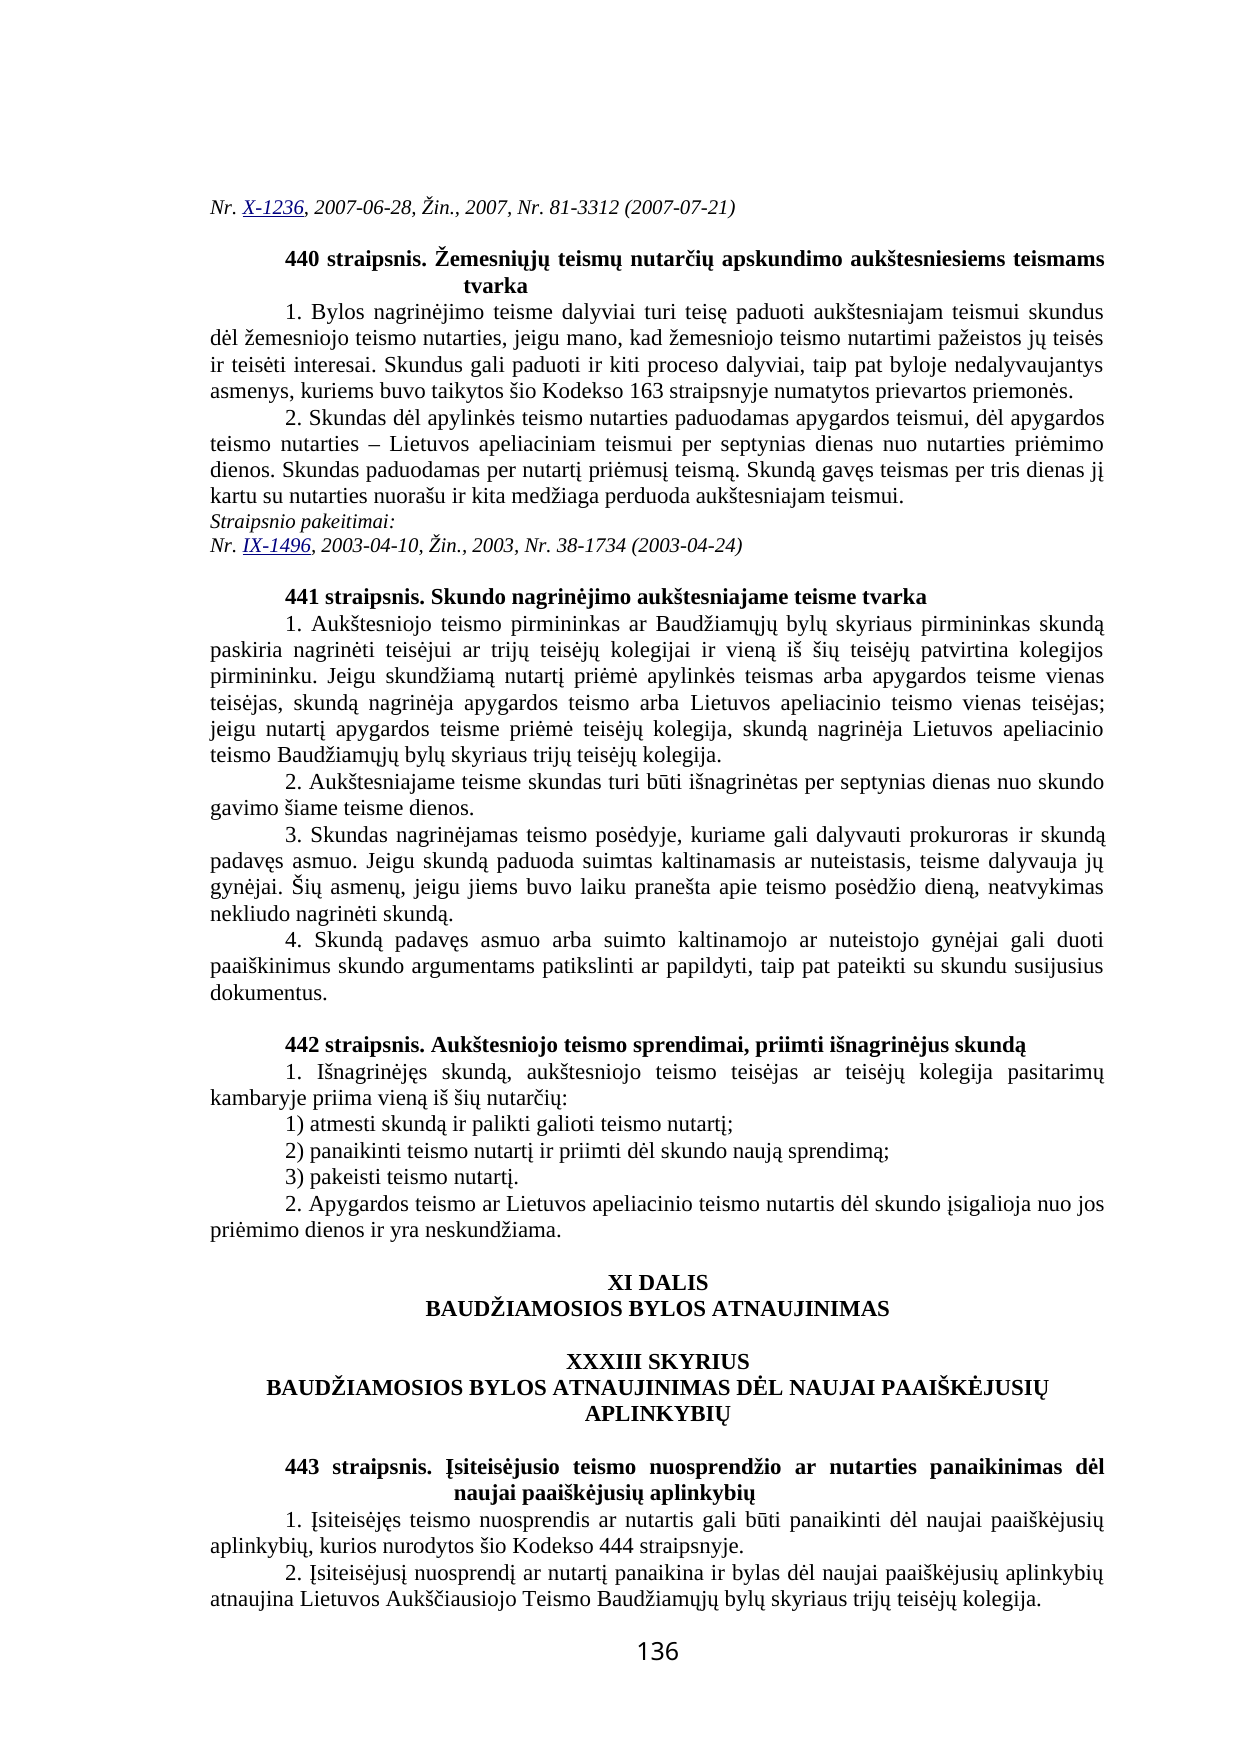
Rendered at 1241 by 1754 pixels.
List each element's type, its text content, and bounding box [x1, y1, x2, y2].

text 440 straipsnis. Žemesniųjų teismų nutarčių apskundimo aukštesniesiems teismams tvarka [285, 245, 1106, 298]
text 1. Įsiteisėjęs teismo nuosprendis ar nutartis gali būti panaikinti dėl naujai paaiškėjusių aplinkybių, kurios nurodytos šio Kodekso 444 straipsnyje. [210, 1506, 1106, 1558]
text 441 straipsnis. Skundo nagrinėjimo aukštesniajame teisme tvarka [210, 583, 1106, 610]
text 2. Apygardos teismo ar Lietuvos apeliacinio teismo nutartis dėl skundo įsigalioja nuo jos priėmimo dienos ir yra neskundžiama. [210, 1189, 1106, 1242]
text Straipsnio pakeitimai: [210, 509, 1106, 533]
text Nr. IX-1496, 2003-04-10, Žin., 2003, Nr. 38-1734 (2003-04-24) [210, 533, 1106, 557]
text Baudžiamosios bylos atnaujinimas dėl naujai paaiškėjusių aplinkybių [210, 1374, 1106, 1427]
text 2. Aukštesniajame teisme skundas turi būti išnagrinėtas per septynias dienas nuo skundo gavimo šiame teisme dienos. [210, 768, 1106, 821]
text 1) atmesti skundą ir palikti galioti teismo nutartį; [210, 1111, 1106, 1137]
text XXXIII skyrius [210, 1348, 1106, 1374]
text 4. Skundą padavęs asmuo arba suimto kaltinamojo ar nuteistojo gynėjai gali duoti paaiškinimus skundo argumentams patikslinti ar papildyti, taip pat pateikti su skundu susijusius dokumentus. [210, 926, 1106, 1005]
text 2) panaikinti teismo nutartį ir priimti dėl skundo naują sprendimą; [210, 1137, 1106, 1163]
subtitle XI DALIS [210, 1269, 1106, 1295]
text 2. Įsiteisėjusį nuosprendį ar nutartį panaikina ir bylas dėl naujai paaiškėjusių aplinkybių atnaujina Lietuvos Aukščiausiojo Teismo Baudžiamųjų bylų skyriaus trijų teisėjų kolegija. [210, 1558, 1106, 1611]
subtitle BAUDŽIAMOSIOS BYLOS ATNAUJINIMAS [210, 1295, 1106, 1321]
text 2. Skundas dėl apylinkės teismo nutarties paduodamas apygardos teismui, dėl apygardos teismo nutarties – Lietuvos apeliaciniam teismui per septynias dienas nuo nutarties priėmimo dienos. Skundas paduodamas per nutartį priėmusį teismą. Skundą gavęs teismas per tris dienas jį kartu su nutarties nuorašu ir kita medžiaga perduoda aukštesniajam teismui. [210, 403, 1106, 509]
text Nr. X-1236, 2007-06-28, Žin., 2007, Nr. 81-3312 (2007-07-21) [210, 195, 1106, 219]
text 1. Aukštesniojo teismo pirmininkas ar Baudžiamųjų bylų skyriaus pirmininkas skundą paskiria nagrinėti teisėjui ar trijų teisėjų kolegijai ir vieną iš šių teisėjų patvirtina kolegijos pirmininku. Jeigu skundžiamą nutartį priėmė apylinkės teismas arba apygardos teisme vienas teisėjas, skundą nagrinėja apygardos teismo arba Lietuvos apeliacinio teismo vienas teisėjas; jeigu nutartį apygardos teisme priėmė teisėjų kolegija, skundą nagrinėja Lietuvos apeliacinio teismo Baudžiamųjų bylų skyriaus trijų teisėjų kolegija. [210, 610, 1106, 768]
text 1. Išnagrinėjęs skundą, aukštesniojo teismo teisėjas ar teisėjų kolegija pasitarimų kambaryje priima vieną iš šių nutarčių: [210, 1058, 1106, 1111]
text 1. Bylos nagrinėjimo teisme dalyviai turi teisę paduoti aukštesniajam teismui skundus dėl žemesniojo teismo nutarties, jeigu mano, kad žemesniojo teismo nutartimi pažeistos jų teisės ir teisėti interesai. Skundus gali paduoti ir kiti proceso dalyviai, taip pat byloje nedalyvaujantys asmenys, kuriems buvo taikytos šio Kodekso 163 straipsnyje numatytos prievartos priemonės. [210, 298, 1106, 403]
text 442 straipsnis. Aukštesniojo teismo sprendimai, priimti išnagrinėjus skundą [285, 1031, 1106, 1058]
text 3. Skundas nagrinėjamas teismo posėdyje, kuriame gali dalyvauti prokuroras ir skundą padavęs asmuo. Jeigu skundą paduoda suimtas kaltinamasis ar nuteistasis, teisme dalyvauja jų gynėjai. Šių asmenų, jeigu jiems buvo laiku pranešta apie teismo posėdžio dieną, neatvykimas nekliudo nagrinėti skundą. [210, 821, 1106, 926]
text 443 straipsnis. Įsiteisėjusio teismo nuosprendžio ar nutarties panaikinimas dėl naujai paaiškėjusių aplinkybių [285, 1453, 1106, 1506]
text 3) pakeisti teismo nutartį. [210, 1163, 1106, 1189]
